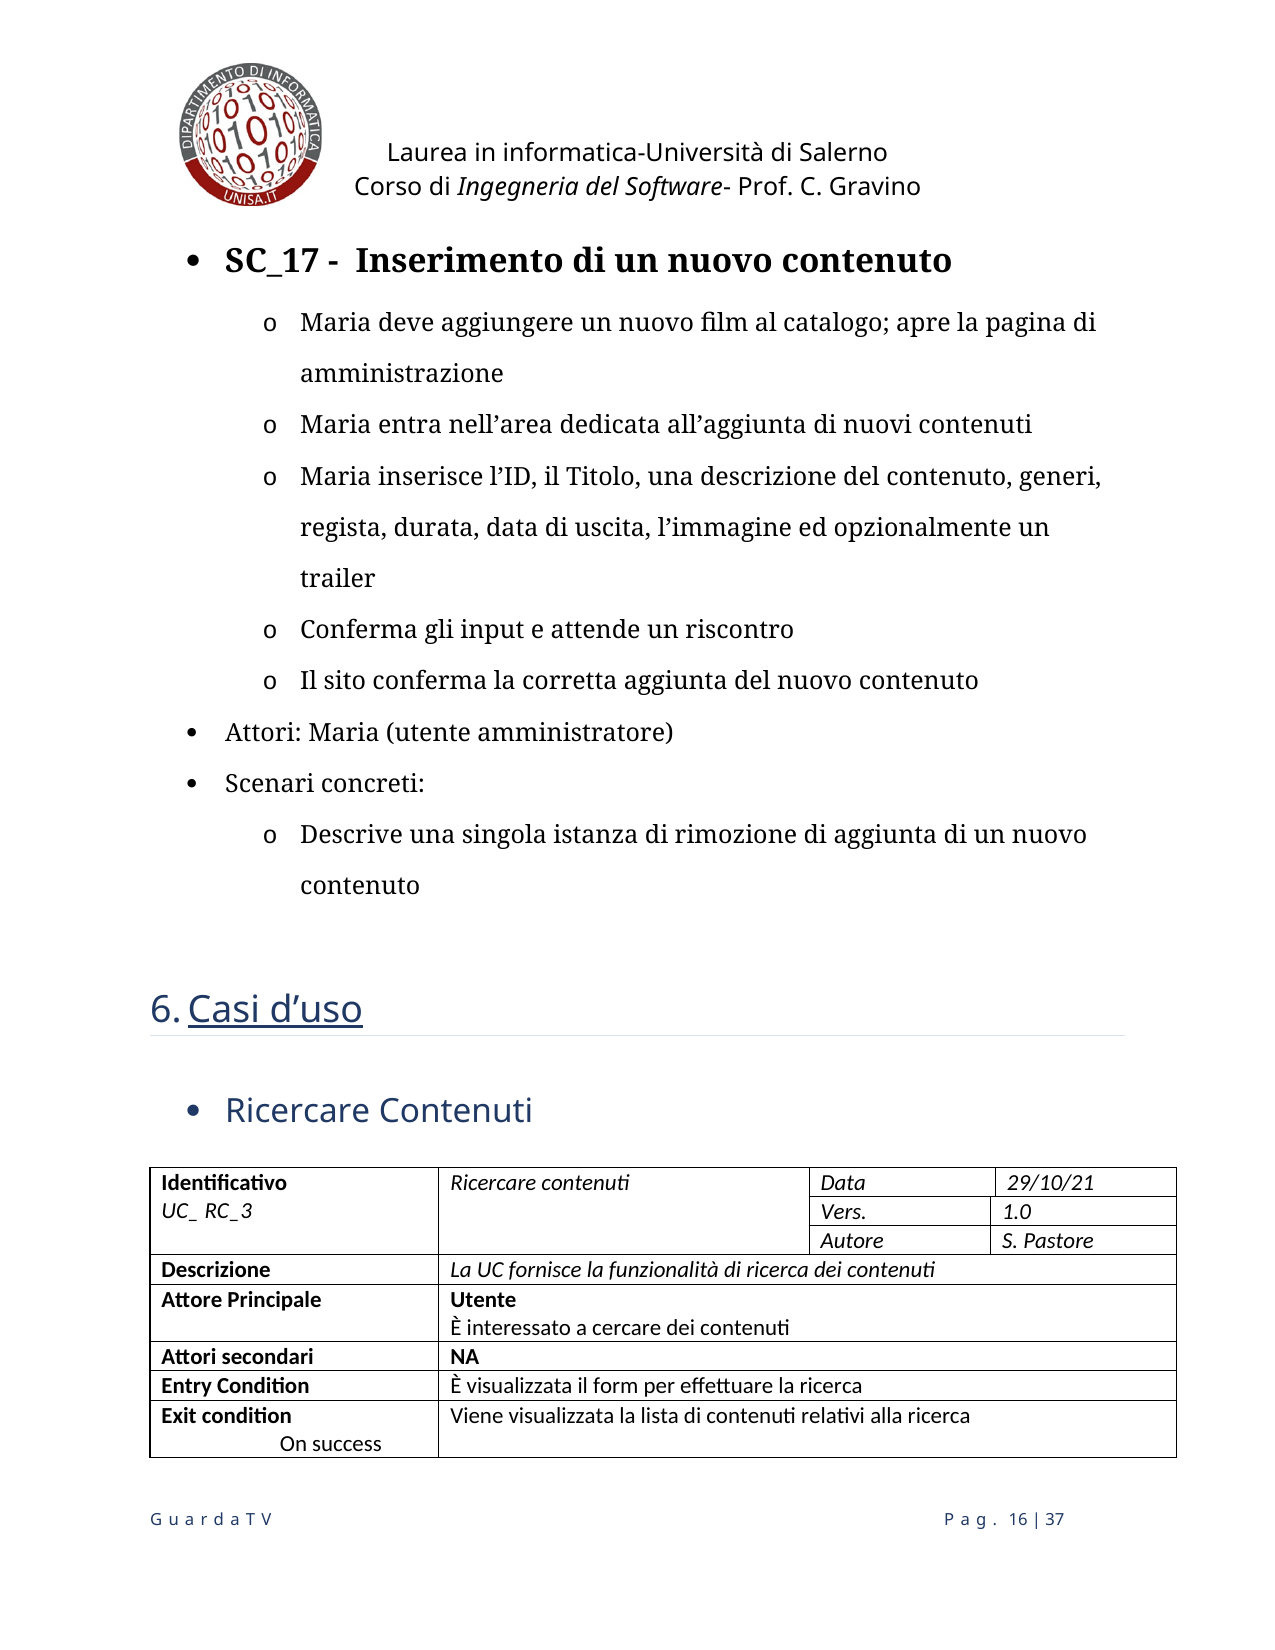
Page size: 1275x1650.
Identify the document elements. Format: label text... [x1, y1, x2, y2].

table_cell Entry Condition [151, 1371, 438, 1400]
table_cell Attore Principale [151, 1285, 438, 1341]
list Maria entra nell’area dedicata all’aggiunta di nuovi contenuti [262, 407, 1125, 441]
table_cell Exit condition On success [151, 1401, 438, 1457]
list Ricercare Contenuti [187, 1086, 1125, 1132]
table_cell NA [439, 1342, 1176, 1370]
table_cell Autore [810, 1226, 990, 1254]
table_cell S. Pastore [991, 1226, 1176, 1254]
list Conferma gli input e attende un riscontro [262, 612, 1125, 646]
list Scenari concreti: [187, 765, 1125, 799]
table_cell Attori secondari [151, 1342, 438, 1370]
table_cell Vers. [810, 1197, 990, 1225]
list SC_17 - Inserimento di un nuovo contenuto [187, 236, 1125, 282]
list Attori: Maria (utente amministratore) [187, 714, 1125, 748]
table_header Ricercare contenuti [439, 1168, 809, 1254]
table_header Data [810, 1168, 995, 1196]
table_header 29/10/21 [996, 1168, 1176, 1196]
table_header Identificativo UC_ RC_3 [151, 1168, 438, 1254]
table_cell Descrizione [151, 1255, 438, 1284]
table_cell È visualizzata il form per effettuare la ricerca [439, 1371, 1176, 1400]
list Il sito conferma la corretta aggiunta del nuovo contenuto [262, 663, 1125, 697]
table_cell Utente È interessato a cercare dei contenuti [439, 1285, 1176, 1341]
list Descrive una singola istanza di rimozione di aggiunta di un nuovo contenuto [262, 816, 1125, 902]
table_cell Viene visualizzata la lista di contenuti relativi alla ricerca [439, 1401, 1176, 1457]
table_cell La UC fornisce la funzionalità di ricerca dei contenuti [439, 1255, 1176, 1284]
list Casi d’uso [150, 982, 1125, 1035]
list Maria inserisce l’ID, il Titolo, una descrizione del contenuto, generi, regista, durata, data di uscita, l’immagine ed opzionalmente un trailer [262, 458, 1125, 594]
list Maria deve aggiungere un nuovo film al catalogo; apre la pagina di amministrazione [262, 304, 1125, 390]
table_cell 1.0 [991, 1197, 1176, 1225]
